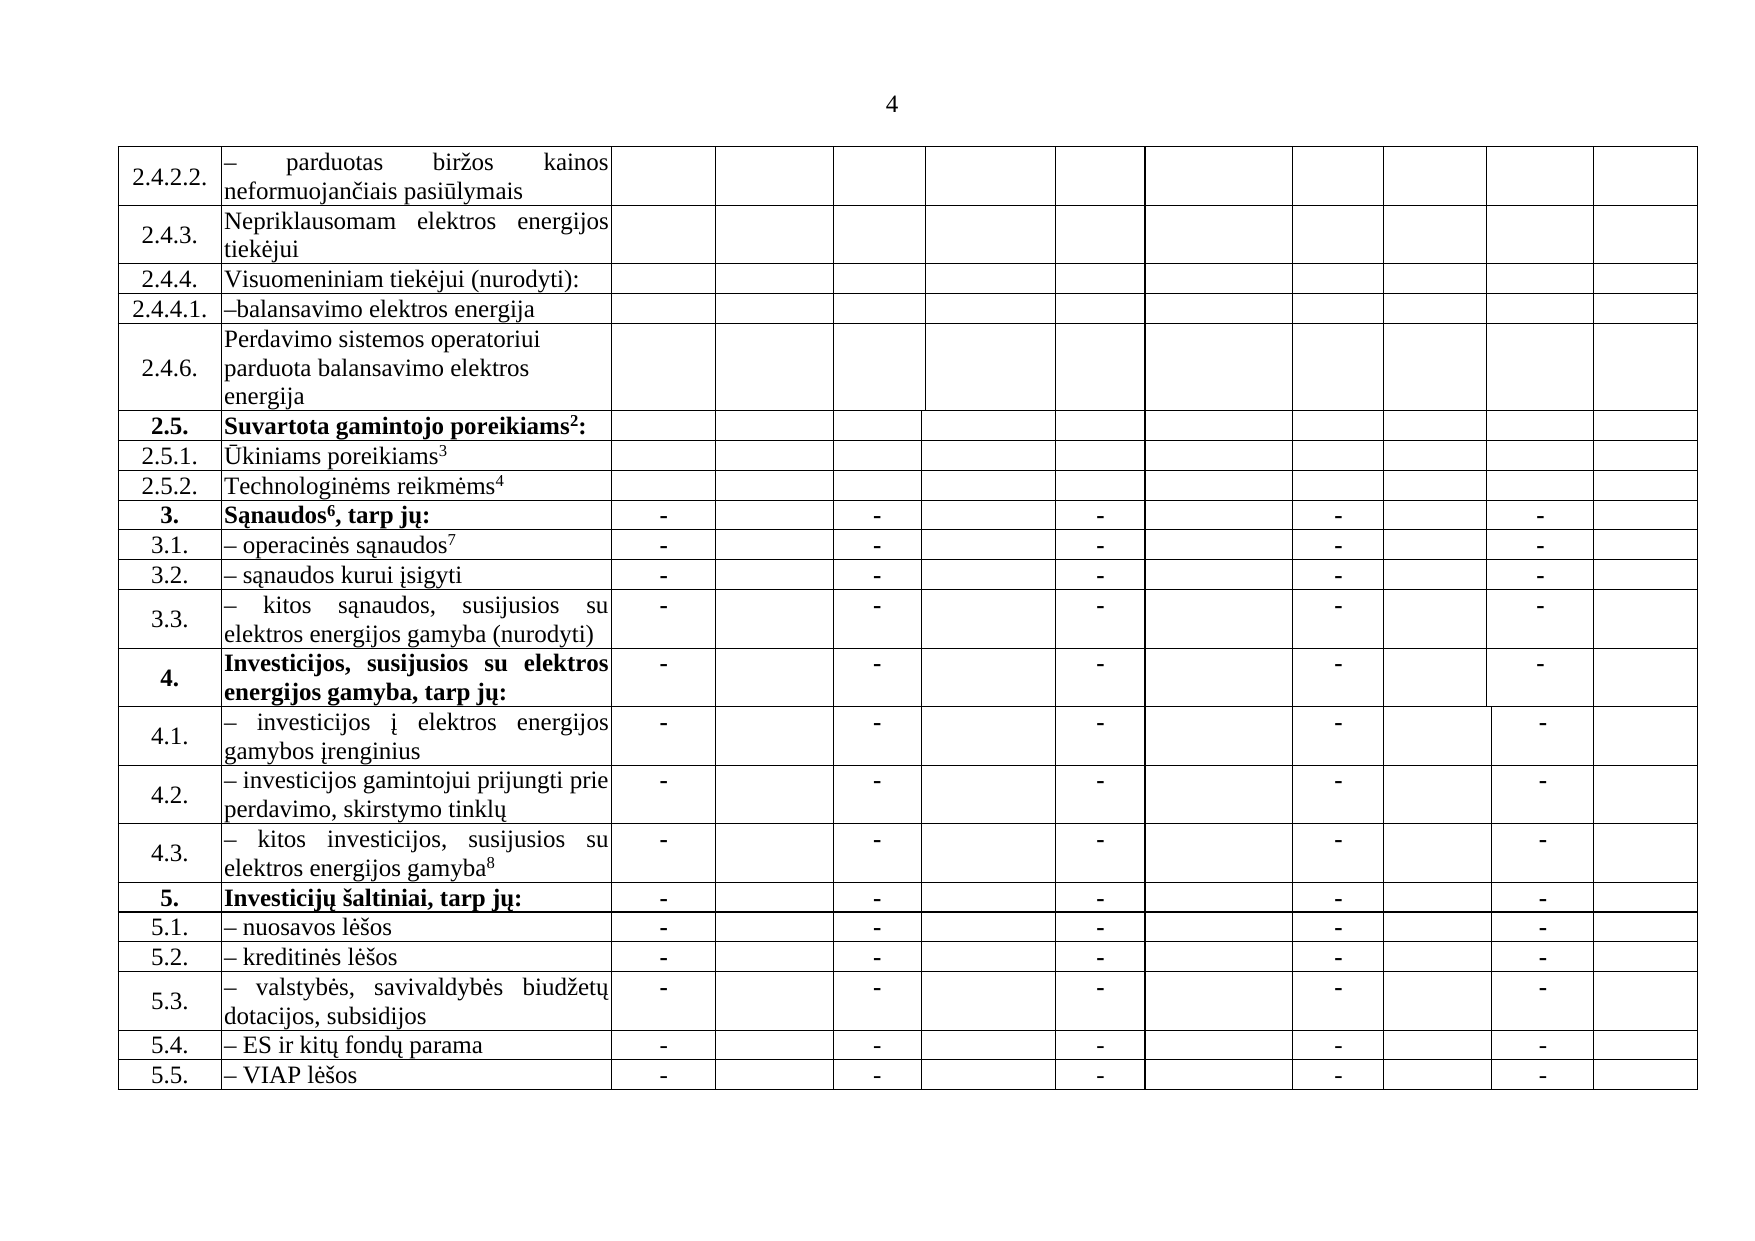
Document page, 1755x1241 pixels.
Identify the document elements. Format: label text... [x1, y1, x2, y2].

table_cell – kitos investicijos, susijusios su elektros energijos gamyba8 [222, 824, 611, 882]
table_cell - [1056, 883, 1144, 911]
table_cell - [1293, 942, 1383, 971]
table_cell - [1293, 707, 1383, 764]
table_cell [1384, 471, 1486, 499]
table_cell [922, 766, 1055, 823]
table_cell [922, 707, 1055, 764]
table_cell [1056, 264, 1144, 293]
table_cell [922, 1031, 1055, 1059]
table_cell Investicijos, susijusios su elektros energijos gamyba, tarp jų: [222, 649, 611, 706]
table_cell [1384, 942, 1491, 971]
table_cell - [1492, 883, 1593, 911]
table_cell Ūkiniams poreikiams3 [222, 441, 611, 470]
table_cell [1384, 324, 1486, 410]
table_cell [1146, 942, 1292, 971]
table_cell [716, 294, 833, 323]
table_cell - [1293, 590, 1383, 647]
table_cell - [1487, 501, 1593, 529]
table_cell [1487, 411, 1593, 440]
table_cell Visuomeniniam tiekėjui (nurodyti): [222, 264, 611, 293]
table_cell [922, 530, 1055, 559]
table_cell [922, 560, 1055, 589]
table_cell [1384, 707, 1491, 764]
table_cell [612, 411, 715, 440]
table_cell 5.1. [119, 913, 221, 941]
table_cell - [834, 972, 921, 1029]
table_cell – ES ir kitų fondų parama [222, 1031, 611, 1059]
table_cell 2.4.3. [119, 206, 221, 263]
table_cell [922, 590, 1055, 647]
table_cell - [612, 942, 715, 971]
table_cell Perdavimo sistemos operatoriui parduota balansavimo elektros energija [222, 324, 611, 410]
table_cell - [834, 1060, 921, 1089]
table_cell [612, 441, 715, 470]
table_cell [834, 324, 925, 410]
table_cell [922, 1060, 1055, 1089]
table_cell - [612, 1031, 715, 1059]
table_cell [1384, 913, 1491, 941]
table_cell [926, 147, 1055, 205]
table_cell [1056, 411, 1144, 440]
table_cell - [1056, 530, 1144, 559]
table_cell [1487, 294, 1593, 323]
table_cell [1384, 649, 1486, 706]
table_cell [926, 264, 1055, 293]
table_cell - [612, 883, 715, 911]
table_cell [1487, 471, 1593, 499]
table_cell [1293, 324, 1383, 410]
table_cell [1146, 264, 1292, 293]
table_cell - [1492, 1031, 1593, 1059]
table_cell – operacinės sąnaudos7 [222, 530, 611, 559]
table_cell [716, 530, 833, 559]
table_cell - [612, 501, 715, 529]
table_cell - [834, 707, 921, 764]
table_cell [1056, 147, 1144, 205]
table_cell - [612, 560, 715, 589]
table_cell [1384, 1031, 1491, 1059]
table_cell [1056, 324, 1144, 410]
table_cell - [1492, 766, 1593, 823]
table_cell - [612, 707, 715, 764]
table_cell - [1056, 1031, 1144, 1059]
table_cell 2.5.1. [119, 441, 221, 470]
table_cell - [1487, 649, 1593, 706]
table_cell 4.1. [119, 707, 221, 764]
table_cell [1594, 1060, 1697, 1089]
table_cell 4. [119, 649, 221, 706]
table_cell [1146, 824, 1292, 882]
table_cell [1293, 147, 1383, 205]
table_cell [716, 766, 833, 823]
table_cell Nepriklausomam elektros energijos tiekėjui [222, 206, 611, 263]
table_cell [716, 560, 833, 589]
table_cell 5. [119, 883, 221, 911]
table_cell [926, 324, 1055, 410]
table_cell [1594, 471, 1697, 499]
table_cell - [612, 972, 715, 1029]
table_cell 4.2. [119, 766, 221, 823]
table_cell - [1492, 942, 1593, 971]
table_cell – VIAP lėšos [222, 1060, 611, 1089]
table_cell - [1056, 942, 1144, 971]
table_cell [1146, 411, 1292, 440]
table_cell [1487, 206, 1593, 263]
table_cell – valstybės, savivaldybės biudžetų dotacijos, subsidijos [222, 972, 611, 1029]
table_cell [1487, 324, 1593, 410]
table_cell - [834, 883, 921, 911]
table_cell [1146, 147, 1292, 205]
table_cell [1594, 441, 1697, 470]
table_cell - [1492, 972, 1593, 1029]
table_cell [1293, 441, 1383, 470]
table_cell – kitos sąnaudos, susijusios su elektros energijos gamyba (nurodyti) [222, 590, 611, 647]
table_cell - [612, 530, 715, 559]
table_cell [1384, 1060, 1491, 1089]
table_cell - [1487, 560, 1593, 589]
table_cell [1594, 590, 1697, 647]
table_cell [1056, 471, 1144, 499]
table_cell [1146, 883, 1292, 911]
table_cell [1146, 294, 1292, 323]
table_cell - [612, 649, 715, 706]
table_cell [1146, 471, 1292, 499]
table_cell [716, 411, 833, 440]
table_cell - [612, 590, 715, 647]
table_cell [716, 324, 833, 410]
table_cell - [1056, 824, 1144, 882]
table_cell - [1293, 530, 1383, 559]
table_cell [1384, 294, 1486, 323]
table_cell [922, 471, 1055, 499]
table_cell 2.4.6. [119, 324, 221, 410]
table_cell 5.5. [119, 1060, 221, 1089]
table_cell - [1492, 707, 1593, 764]
table_cell [1146, 913, 1292, 941]
table_cell [1594, 707, 1697, 764]
table_cell 2.4.4. [119, 264, 221, 293]
table_cell [716, 501, 833, 529]
table_cell - [1293, 883, 1383, 911]
table_cell - [834, 942, 921, 971]
table_cell [1146, 649, 1292, 706]
table_cell [1293, 411, 1383, 440]
table_cell [834, 294, 925, 323]
table_cell [1146, 707, 1292, 764]
table_cell [612, 471, 715, 499]
table_cell [1594, 560, 1697, 589]
table_cell - [1293, 560, 1383, 589]
table_cell Sąnaudos6, tarp jų: [222, 501, 611, 529]
table_cell [1487, 264, 1593, 293]
table_cell [834, 264, 925, 293]
table_cell [1293, 471, 1383, 499]
table_cell [922, 501, 1055, 529]
table_cell 5.3. [119, 972, 221, 1029]
table_cell [1146, 766, 1292, 823]
table_cell [716, 1060, 833, 1089]
table_cell - [834, 824, 921, 882]
table_cell [1384, 501, 1486, 529]
table_cell [1146, 441, 1292, 470]
table_cell - [1492, 1060, 1593, 1089]
table_cell - [834, 1031, 921, 1059]
table_cell - [1492, 824, 1593, 882]
table_cell - [612, 1060, 715, 1089]
table_cell [1594, 824, 1697, 882]
table_cell - [1492, 913, 1593, 941]
table_cell Investicijų šaltiniai, tarp jų: [222, 883, 611, 911]
table_cell [922, 441, 1055, 470]
table_cell [834, 471, 921, 499]
table_cell 5.2. [119, 942, 221, 971]
table_cell [1594, 501, 1697, 529]
table_cell [716, 590, 833, 647]
table_cell 5.4. [119, 1031, 221, 1059]
table_cell [1384, 206, 1486, 263]
table_cell – parduotas biržos kainos neformuojančiais pasiūlymais [222, 147, 611, 205]
table_cell [716, 824, 833, 882]
table_cell [716, 707, 833, 764]
table_cell –balansavimo elektros energija [222, 294, 611, 323]
table_cell - [1056, 766, 1144, 823]
table_cell - [834, 501, 921, 529]
table_cell [926, 206, 1055, 263]
table_cell - [1293, 824, 1383, 882]
table_cell [834, 147, 925, 205]
table_cell [1146, 501, 1292, 529]
table_cell [1594, 766, 1697, 823]
table_cell [1594, 530, 1697, 559]
table_cell [1146, 324, 1292, 410]
table_cell [1384, 883, 1491, 911]
table_cell [1384, 824, 1491, 882]
table_cell [612, 294, 715, 323]
table_cell 2.5. [119, 411, 221, 440]
table_cell - [834, 766, 921, 823]
table_cell [922, 824, 1055, 882]
table_cell [926, 294, 1055, 323]
table_cell - [834, 649, 921, 706]
table_cell [834, 411, 921, 440]
table_cell [612, 206, 715, 263]
table_cell - [1293, 1060, 1383, 1089]
table_cell – investicijos gamintojui prijungti prie perdavimo, skirstymo tinklų [222, 766, 611, 823]
table_cell [834, 206, 925, 263]
table_cell 2.4.4.1. [119, 294, 221, 323]
table_cell [922, 913, 1055, 941]
table_cell [1056, 206, 1144, 263]
table_cell 3.1. [119, 530, 221, 559]
table_cell [1594, 883, 1697, 911]
table_cell 3.2. [119, 560, 221, 589]
table_cell - [1293, 649, 1383, 706]
table_cell [1384, 766, 1491, 823]
table_cell - [1056, 649, 1144, 706]
table_cell [1594, 294, 1697, 323]
table_cell - [612, 913, 715, 941]
table_cell [1146, 1060, 1292, 1089]
table_cell - [1293, 501, 1383, 529]
table_cell [1594, 206, 1697, 263]
table_cell [716, 972, 833, 1029]
table_cell [1384, 972, 1491, 1029]
table_cell - [834, 590, 921, 647]
table_cell Technologinėms reikmėms4 [222, 471, 611, 499]
table_cell [716, 942, 833, 971]
table_cell – kreditinės lėšos [222, 942, 611, 971]
table_cell - [834, 530, 921, 559]
table_cell [1487, 147, 1593, 205]
table_cell [1293, 206, 1383, 263]
table_cell [1293, 264, 1383, 293]
table_cell [1487, 441, 1593, 470]
table_cell [1146, 590, 1292, 647]
table_cell - [1293, 972, 1383, 1029]
table_cell [1384, 411, 1486, 440]
table_cell [922, 972, 1055, 1029]
table_cell 4.3. [119, 824, 221, 882]
table_cell - [1293, 913, 1383, 941]
table_cell - [1487, 590, 1593, 647]
table_cell [1384, 147, 1486, 205]
table_cell [1594, 649, 1697, 706]
table_cell [612, 147, 715, 205]
table_cell – investicijos į elektros energijos gamybos įrenginius [222, 707, 611, 764]
table_cell [922, 883, 1055, 911]
table_cell [1384, 441, 1486, 470]
table_cell [612, 324, 715, 410]
table_cell [1146, 530, 1292, 559]
table_cell [612, 264, 715, 293]
table_cell - [1056, 913, 1144, 941]
table_cell - [834, 913, 921, 941]
table_cell [716, 649, 833, 706]
table_cell [1293, 294, 1383, 323]
table_cell 3. [119, 501, 221, 529]
table_cell [1146, 560, 1292, 589]
table_cell - [1487, 530, 1593, 559]
table_cell [1594, 1031, 1697, 1059]
table_cell [922, 649, 1055, 706]
table_cell [716, 913, 833, 941]
table_cell [716, 883, 833, 911]
table_cell - [612, 824, 715, 882]
table_cell [1594, 264, 1697, 293]
table_cell [716, 471, 833, 499]
table_cell 2.5.2. [119, 471, 221, 499]
table_cell [922, 411, 1055, 440]
table_cell - [1056, 560, 1144, 589]
table_cell - [1056, 707, 1144, 764]
table_cell - [1293, 1031, 1383, 1059]
table_cell [1594, 942, 1697, 971]
table_cell - [834, 560, 921, 589]
table_cell [1146, 206, 1292, 263]
table_cell [716, 441, 833, 470]
table_cell Suvartota gamintojo poreikiams2: [222, 411, 611, 440]
table_cell [922, 942, 1055, 971]
table_cell [1594, 411, 1697, 440]
table_cell 3.3. [119, 590, 221, 647]
table_cell – nuosavos lėšos [222, 913, 611, 941]
table_cell [1594, 913, 1697, 941]
table_cell [716, 264, 833, 293]
table_cell [1384, 560, 1486, 589]
table_cell [1384, 530, 1486, 559]
table_cell [1146, 1031, 1292, 1059]
table_cell - [612, 766, 715, 823]
table_cell [1384, 264, 1486, 293]
table_cell [1056, 294, 1144, 323]
table_cell [716, 206, 833, 263]
table_cell - [1056, 1060, 1144, 1089]
table_cell [1056, 441, 1144, 470]
table_cell [1594, 147, 1697, 205]
table_cell [1146, 972, 1292, 1029]
table_cell [1594, 324, 1697, 410]
table_cell - [1056, 972, 1144, 1029]
table_cell [716, 1031, 833, 1059]
table_cell 2.4.2.2. [119, 147, 221, 205]
table_cell [1594, 972, 1697, 1029]
table_cell [716, 147, 833, 205]
table_cell - [1056, 590, 1144, 647]
table_cell - [1293, 766, 1383, 823]
table_cell [834, 441, 921, 470]
table_cell [1384, 590, 1486, 647]
table_cell – sąnaudos kurui įsigyti [222, 560, 611, 589]
table_cell - [1056, 501, 1144, 529]
